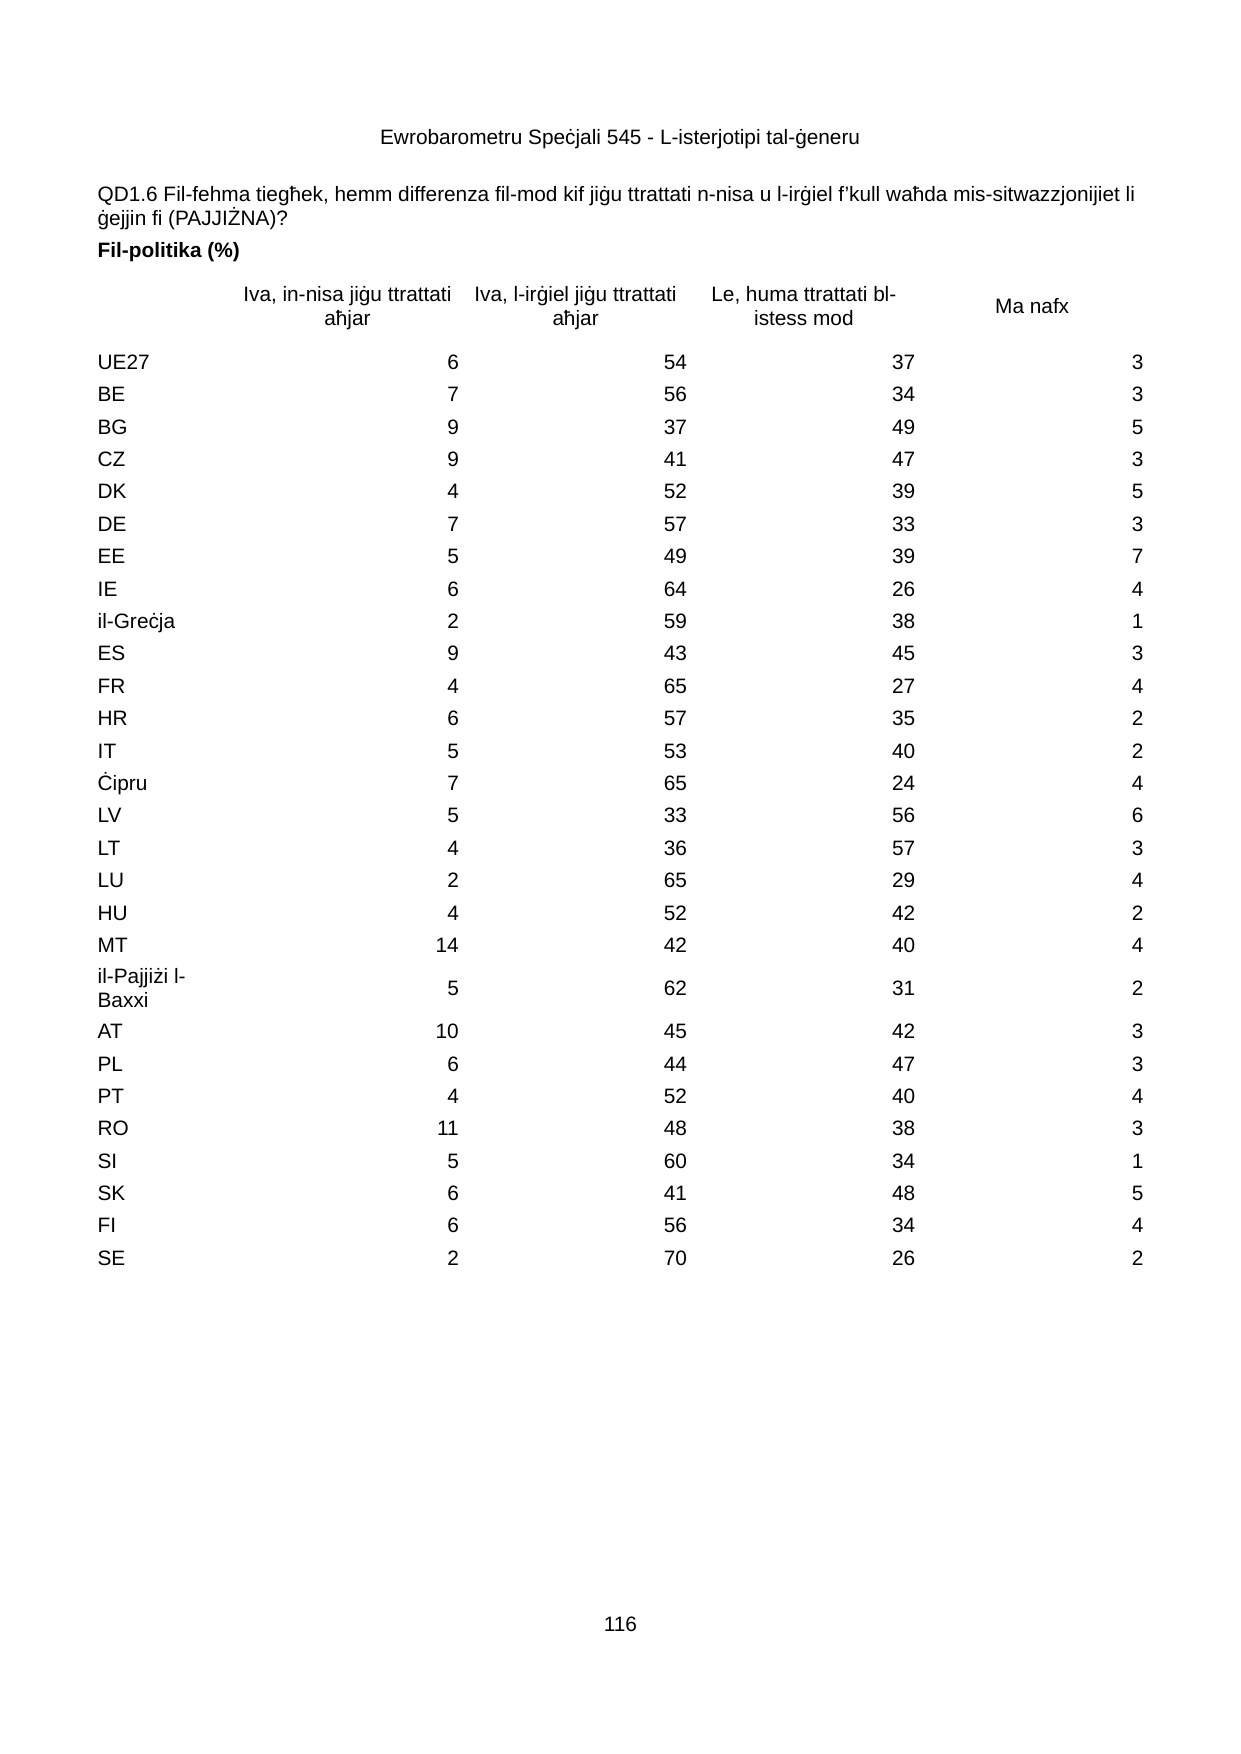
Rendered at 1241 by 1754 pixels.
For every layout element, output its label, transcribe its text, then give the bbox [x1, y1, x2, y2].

table_cell 4 [233, 831, 461, 864]
table_cell PT [95, 1080, 233, 1112]
table_cell 3 [918, 1047, 1146, 1079]
table_cell Iva, in-nisa jiġu ttrattati aħjar [233, 266, 461, 346]
table_cell 10 [233, 1015, 461, 1047]
table_cell 9 [233, 637, 461, 669]
table_cell DK [95, 475, 233, 507]
table_cell 41 [461, 1177, 689, 1209]
table_cell HR [95, 702, 233, 734]
table_cell UE27 [95, 346, 233, 378]
table_header QD1.6 Fil-fehma tiegħek, hemm differenza fil-mod kif jiġu ttrattati n-nisa u l-irġiel f’kull waħda mis-sitwazzjonijiet li ġejjin fi (PAJJIŻNA)? [95, 178, 1146, 234]
table_cell 5 [918, 475, 1146, 507]
table_cell FI [95, 1209, 233, 1242]
table_cell 56 [461, 1209, 689, 1242]
table_cell 4 [233, 475, 461, 507]
table_cell 4 [233, 896, 461, 929]
table_cell 42 [461, 929, 689, 961]
table_cell 64 [461, 572, 689, 605]
table_cell 70 [461, 1242, 689, 1274]
table_cell 3 [918, 637, 1146, 669]
table_cell 2 [233, 1242, 461, 1274]
table_cell ES [95, 637, 233, 669]
table_cell 4 [918, 864, 1146, 896]
table_cell CZ [95, 443, 233, 475]
table_cell SK [95, 1177, 233, 1209]
table_cell 2 [918, 896, 1146, 929]
table_cell DE [95, 508, 233, 540]
table_cell 27 [690, 670, 918, 702]
table_cell 45 [461, 1015, 689, 1047]
table_cell 37 [690, 346, 918, 378]
table_cell [95, 266, 233, 346]
table_cell 56 [690, 799, 918, 831]
table_cell 33 [690, 508, 918, 540]
table_cell EE [95, 540, 233, 572]
table_cell 24 [690, 767, 918, 799]
table_cell 3 [918, 378, 1146, 410]
table_cell Iva, l-irġiel jiġu ttrattati aħjar [461, 266, 689, 346]
table_cell 42 [690, 1015, 918, 1047]
table_cell 62 [461, 961, 689, 1015]
table_cell 49 [461, 540, 689, 572]
table_cell Le, huma ttrattati bl-istess mod [690, 266, 918, 346]
table_cell 11 [233, 1112, 461, 1144]
table_cell 6 [233, 702, 461, 734]
table_cell 65 [461, 864, 689, 896]
table_cell 5 [233, 799, 461, 831]
table_cell LU [95, 864, 233, 896]
table_cell 52 [461, 896, 689, 929]
table_cell 6 [233, 1209, 461, 1242]
table_cell 42 [690, 896, 918, 929]
table_cell 57 [461, 508, 689, 540]
table_cell Ċipru [95, 767, 233, 799]
table_cell 14 [233, 929, 461, 961]
table_cell 9 [233, 443, 461, 475]
table_cell 6 [918, 799, 1146, 831]
table_cell 3 [918, 1112, 1146, 1144]
table_cell 56 [461, 378, 689, 410]
table_cell 38 [690, 605, 918, 637]
table_cell 4 [918, 767, 1146, 799]
table_cell 7 [918, 540, 1146, 572]
table_cell 4 [233, 670, 461, 702]
table_cell 44 [461, 1047, 689, 1079]
table_cell 1 [918, 605, 1146, 637]
table_cell 3 [918, 1015, 1146, 1047]
table_cell 36 [461, 831, 689, 864]
table_cell 54 [461, 346, 689, 378]
table_cell 2 [918, 702, 1146, 734]
table_cell 40 [690, 734, 918, 767]
table_cell IT [95, 734, 233, 767]
table_cell 40 [690, 929, 918, 961]
table_cell 37 [461, 410, 689, 443]
table_cell 2 [918, 961, 1146, 1015]
table_cell 6 [233, 346, 461, 378]
table_cell 65 [461, 767, 689, 799]
table_cell 41 [461, 443, 689, 475]
table_cell 6 [233, 572, 461, 605]
table_cell 3 [918, 346, 1146, 378]
table_cell 31 [690, 961, 918, 1015]
table_cell BE [95, 378, 233, 410]
table_cell 7 [233, 767, 461, 799]
table_cell 34 [690, 378, 918, 410]
table_cell LT [95, 831, 233, 864]
table_cell 65 [461, 670, 689, 702]
table_cell Fil-politika (%) [95, 234, 1146, 266]
table_cell SE [95, 1242, 233, 1274]
table_cell 2 [918, 1242, 1146, 1274]
table_cell 35 [690, 702, 918, 734]
table_cell 52 [461, 1080, 689, 1112]
table_cell 5 [233, 734, 461, 767]
table_cell BG [95, 410, 233, 443]
table_cell 39 [690, 475, 918, 507]
table_cell 26 [690, 1242, 918, 1274]
table_cell 57 [461, 702, 689, 734]
table_cell Ma nafx [918, 266, 1146, 346]
table_cell 45 [690, 637, 918, 669]
table_cell 43 [461, 637, 689, 669]
table_cell 5 [233, 961, 461, 1015]
table_cell 39 [690, 540, 918, 572]
table_cell 38 [690, 1112, 918, 1144]
table_cell 57 [690, 831, 918, 864]
table_cell 59 [461, 605, 689, 637]
table_cell 9 [233, 410, 461, 443]
table_cell HU [95, 896, 233, 929]
table_cell 29 [690, 864, 918, 896]
table_cell PL [95, 1047, 233, 1079]
table_cell 7 [233, 508, 461, 540]
table_cell 5 [233, 1144, 461, 1177]
table_cell 6 [233, 1177, 461, 1209]
table_cell 52 [461, 475, 689, 507]
table_cell 47 [690, 443, 918, 475]
table_cell 60 [461, 1144, 689, 1177]
table_cell il-Pajjiżi l-Baxxi [95, 961, 233, 1015]
table_cell 4 [918, 1209, 1146, 1242]
table_cell 6 [233, 1047, 461, 1079]
table_cell 40 [690, 1080, 918, 1112]
table_cell 4 [233, 1080, 461, 1112]
table_cell 4 [918, 572, 1146, 605]
table_cell 34 [690, 1144, 918, 1177]
table_cell LV [95, 799, 233, 831]
table_cell 47 [690, 1047, 918, 1079]
table_cell 3 [918, 443, 1146, 475]
table_cell 4 [918, 1080, 1146, 1112]
table_cell 2 [233, 864, 461, 896]
table_cell 4 [918, 929, 1146, 961]
table_cell MT [95, 929, 233, 961]
table_cell 1 [918, 1144, 1146, 1177]
table_cell 5 [233, 540, 461, 572]
table_cell RO [95, 1112, 233, 1144]
table_cell 26 [690, 572, 918, 605]
table_cell AT [95, 1015, 233, 1047]
table_cell 49 [690, 410, 918, 443]
table_cell 5 [918, 1177, 1146, 1209]
table_cell SI [95, 1144, 233, 1177]
table_cell 48 [461, 1112, 689, 1144]
table_cell 33 [461, 799, 689, 831]
table_cell 48 [690, 1177, 918, 1209]
table_cell 7 [233, 378, 461, 410]
table_cell 34 [690, 1209, 918, 1242]
table_cell IE [95, 572, 233, 605]
table_cell 2 [233, 605, 461, 637]
table_cell 2 [918, 734, 1146, 767]
table_cell FR [95, 670, 233, 702]
table_cell 53 [461, 734, 689, 767]
table_cell 5 [918, 410, 1146, 443]
table_cell 3 [918, 831, 1146, 864]
table_cell 3 [918, 508, 1146, 540]
table_cell 4 [918, 670, 1146, 702]
table_cell il-Greċja [95, 605, 233, 637]
